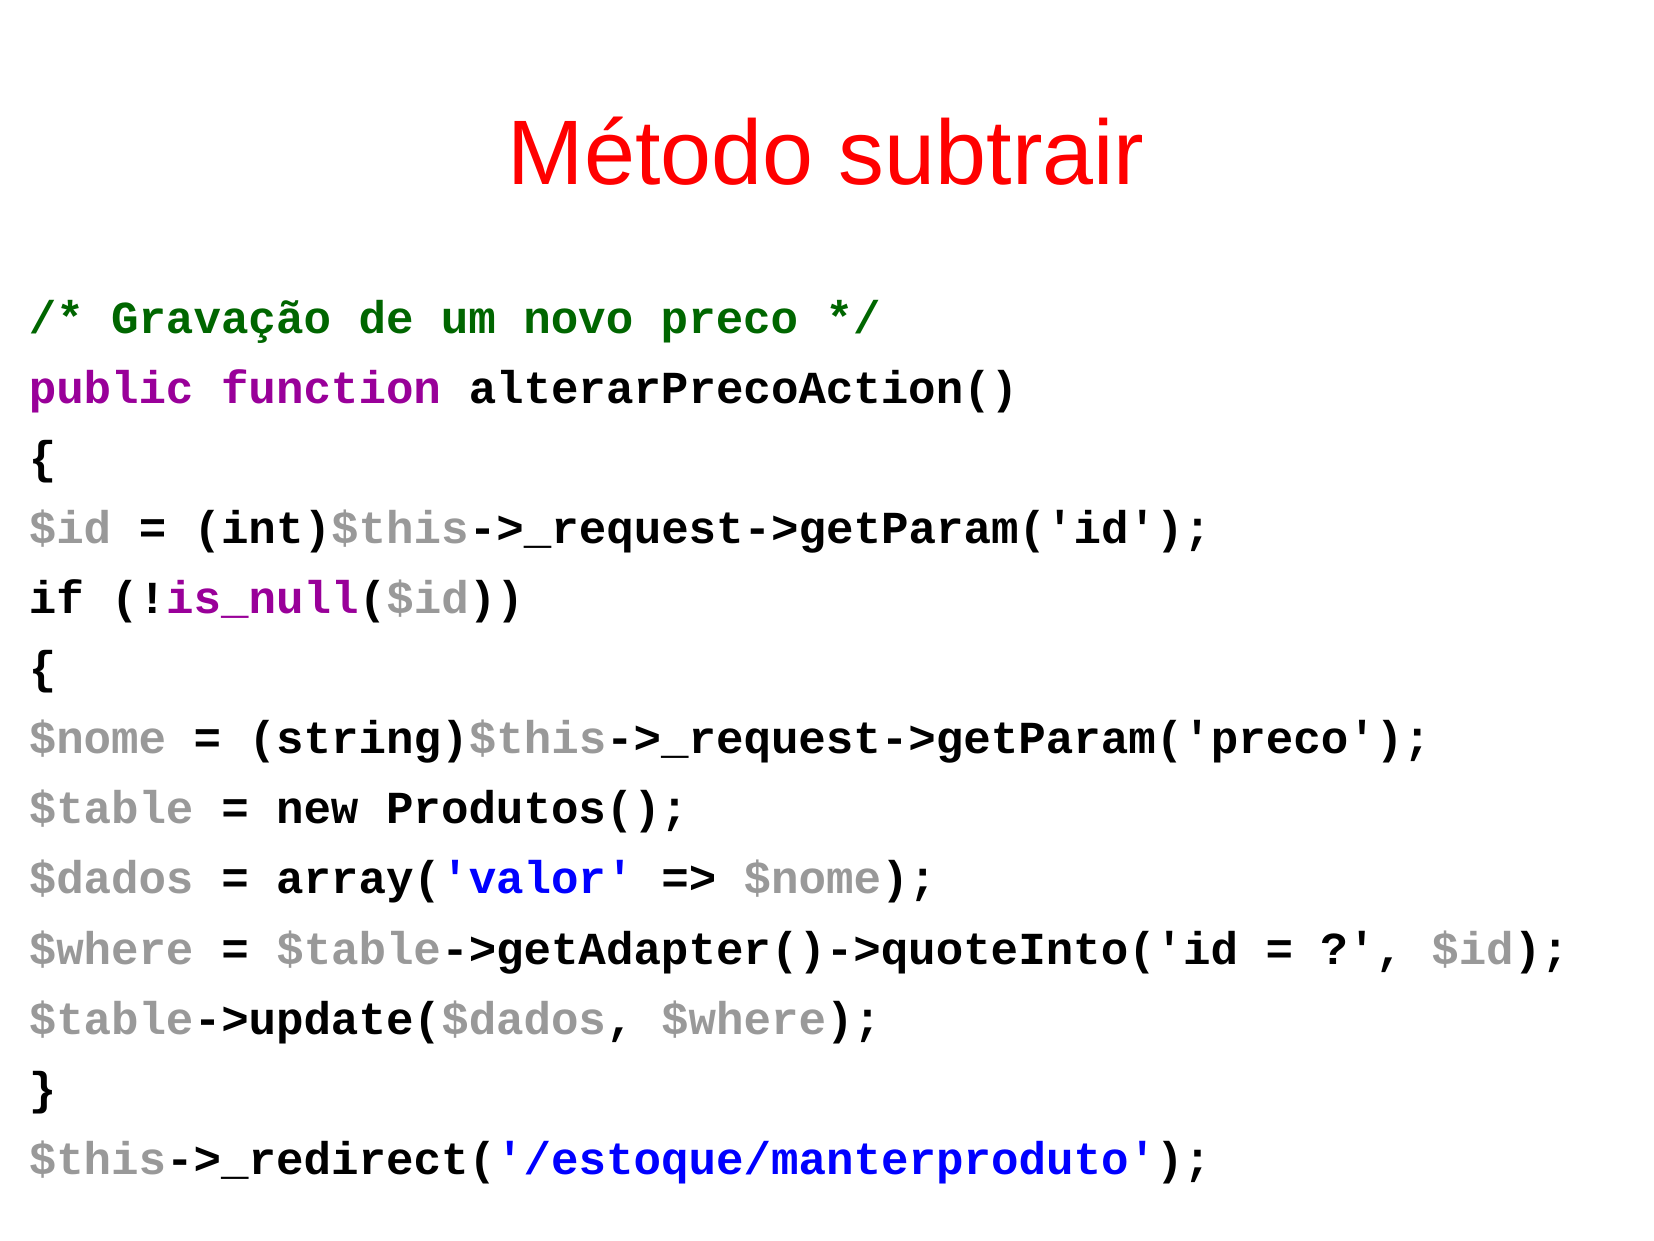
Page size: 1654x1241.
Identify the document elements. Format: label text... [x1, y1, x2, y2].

list /* Gravação de um novo preco */ public function alterarPrecoAction() { $id = (int)$this->_request->getParam('id'); if (!is_null($id)) { $nome = (string)$this->_request->getParam('preco'); $table = new Produtos(); $dados = array('valor' => $nome); $where = $table->getAdapter()->quoteInto('id = ?', $id); $table->update($dados, $where); } $this->_redirect('/estoque/manterproduto'); [28, 295, 1636, 1229]
title Método subtrair [82, 49, 1571, 257]
